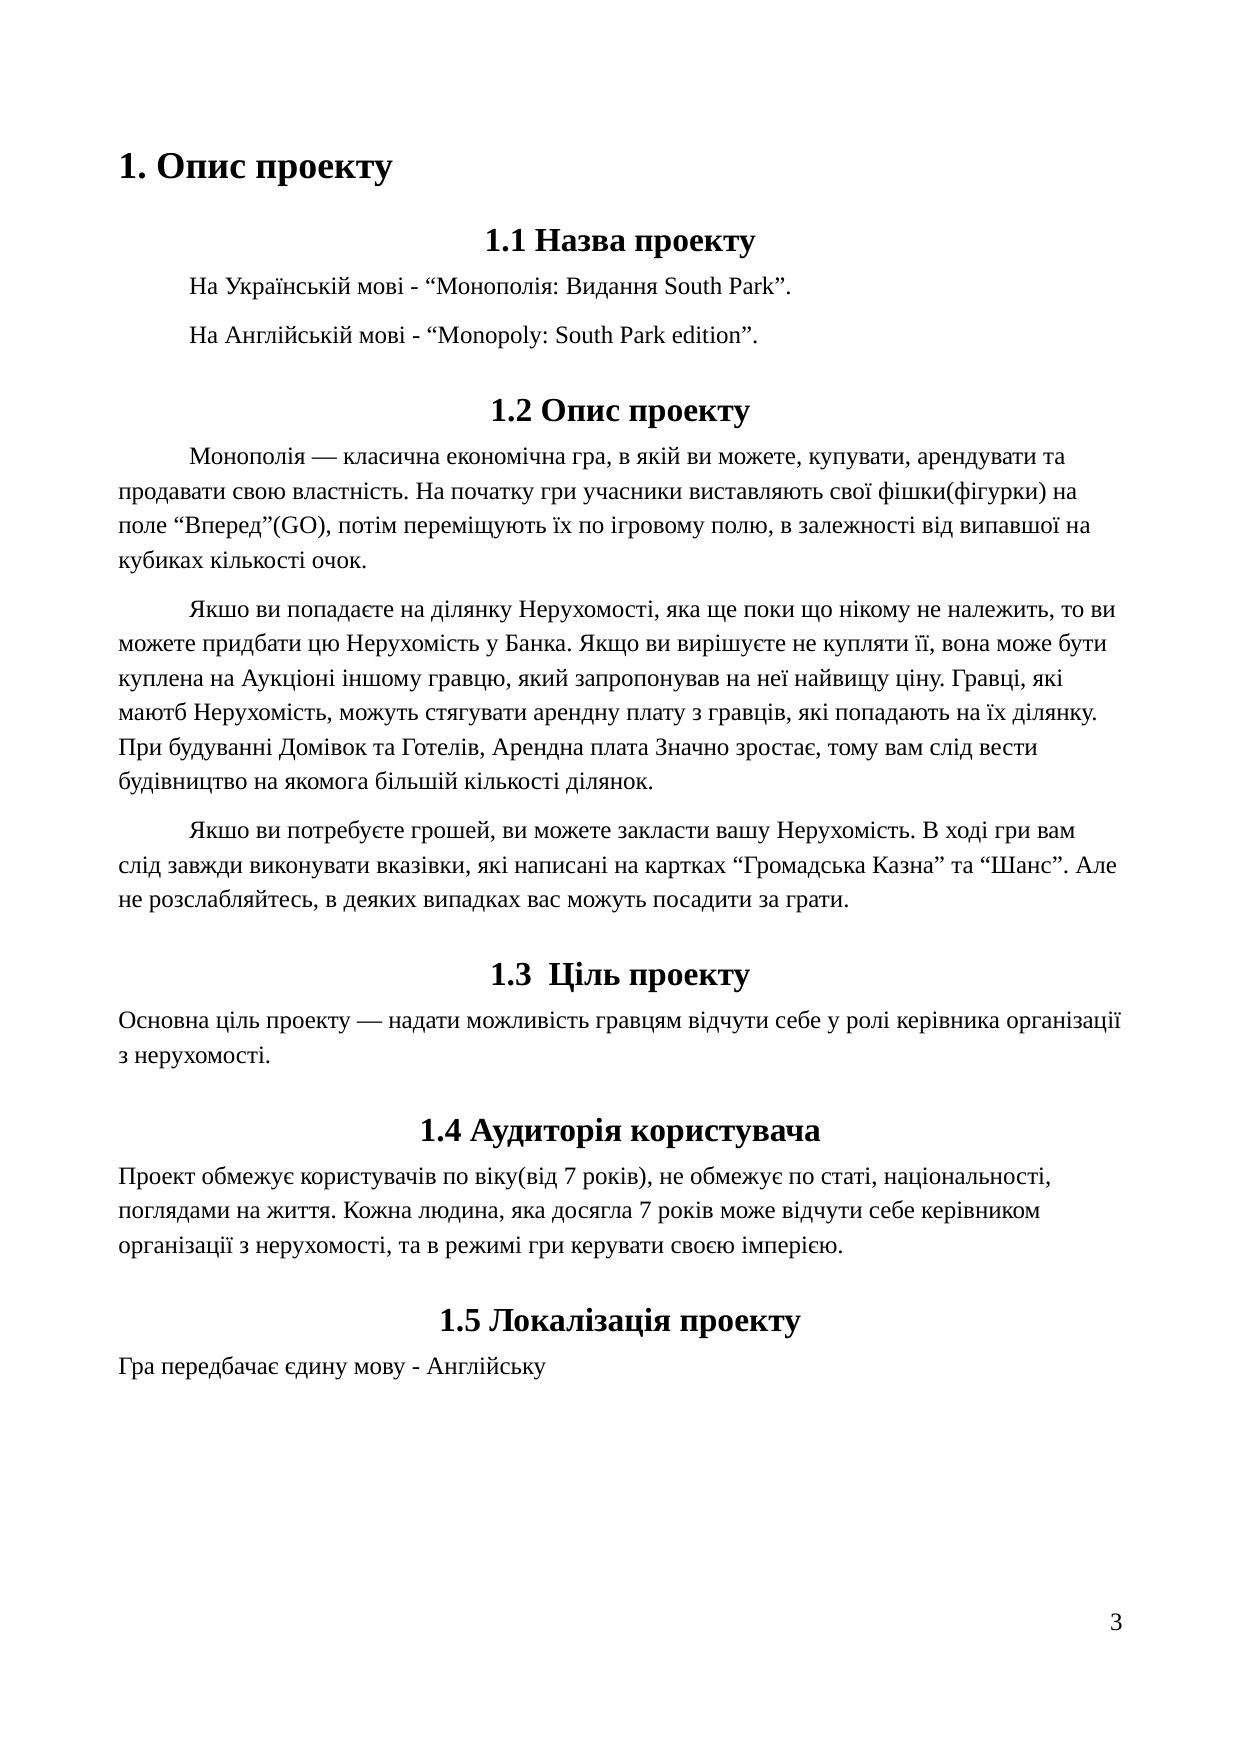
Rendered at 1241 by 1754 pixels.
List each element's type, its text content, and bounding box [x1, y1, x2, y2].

subtitle 1.2 Опис проекту [118, 390, 1122, 429]
subtitle 1.3 Ціль проекту [118, 954, 1122, 993]
subtitle 1.4 Аудиторія користувача [118, 1110, 1122, 1148]
text На Українській мові - “Монополія: Видання South Park”. [118, 271, 1122, 300]
text Монополія — класична економічна гра, в якій ви можете, купувати, арендувати та продавати свою властність. На початку гри учасники виставляють свої фішки(фігурки) на поле “Вперед”(GO), потім переміщують їх по ігровому полю, в залежності від випавшої на кубиках кількості очок. [118, 441, 1122, 573]
text Гра передбачає єдину мову - Англійську [118, 1351, 1122, 1379]
subtitle 1.5 Локалізація проекту [118, 1300, 1122, 1338]
text Якшо ви потребуєте грошей, ви можете закласти вашу Нерухомість. В ході гри вам слід завжди виконувати вказівки, які написані на картках “Громадська Казна” та “Шанс”. Але не розслабляйтесь, в деяких випадках вас можуть посадити за грати. [118, 815, 1122, 913]
text На Англійській мові - “Monopoly: South Park edition”. [118, 320, 1122, 349]
subtitle 1. Опис проекту [118, 143, 1122, 187]
text Основна ціль проекту — надати можливість гравцям відчути себе у ролі керівника організації з нерухомості. [118, 1005, 1122, 1068]
text Проект обмежує користувачів по віку(від 7 років), не обмежує по статі, національності, поглядами на життя. Кожна людина, яка досягла 7 років може відчути себе керівником організації з нерухомості, та в режимі гри керувати своєю імперією. [118, 1161, 1122, 1258]
text Якшо ви попадаєте на ділянку Нерухомості, яка ще поки що нікому не належить, то ви можете придбати цю Нерухомість у Банка. Якщо ви вирішуєте не купляти її, вона може бути куплена на Аукціоні іншому гравцю, який запропонував на неї найвищу ціну. Гравці, які маютб Нерухомість, можуть стягувати арендну плату з гравців, які попадають на їх ділянку. При будуванні Домівок та Готелів, Арендна плата Значно зростає, тому вам слід вести будівництво на якомога більшій кількості ділянок. [118, 594, 1122, 795]
subtitle 1.1 Назва проекту [118, 220, 1122, 259]
